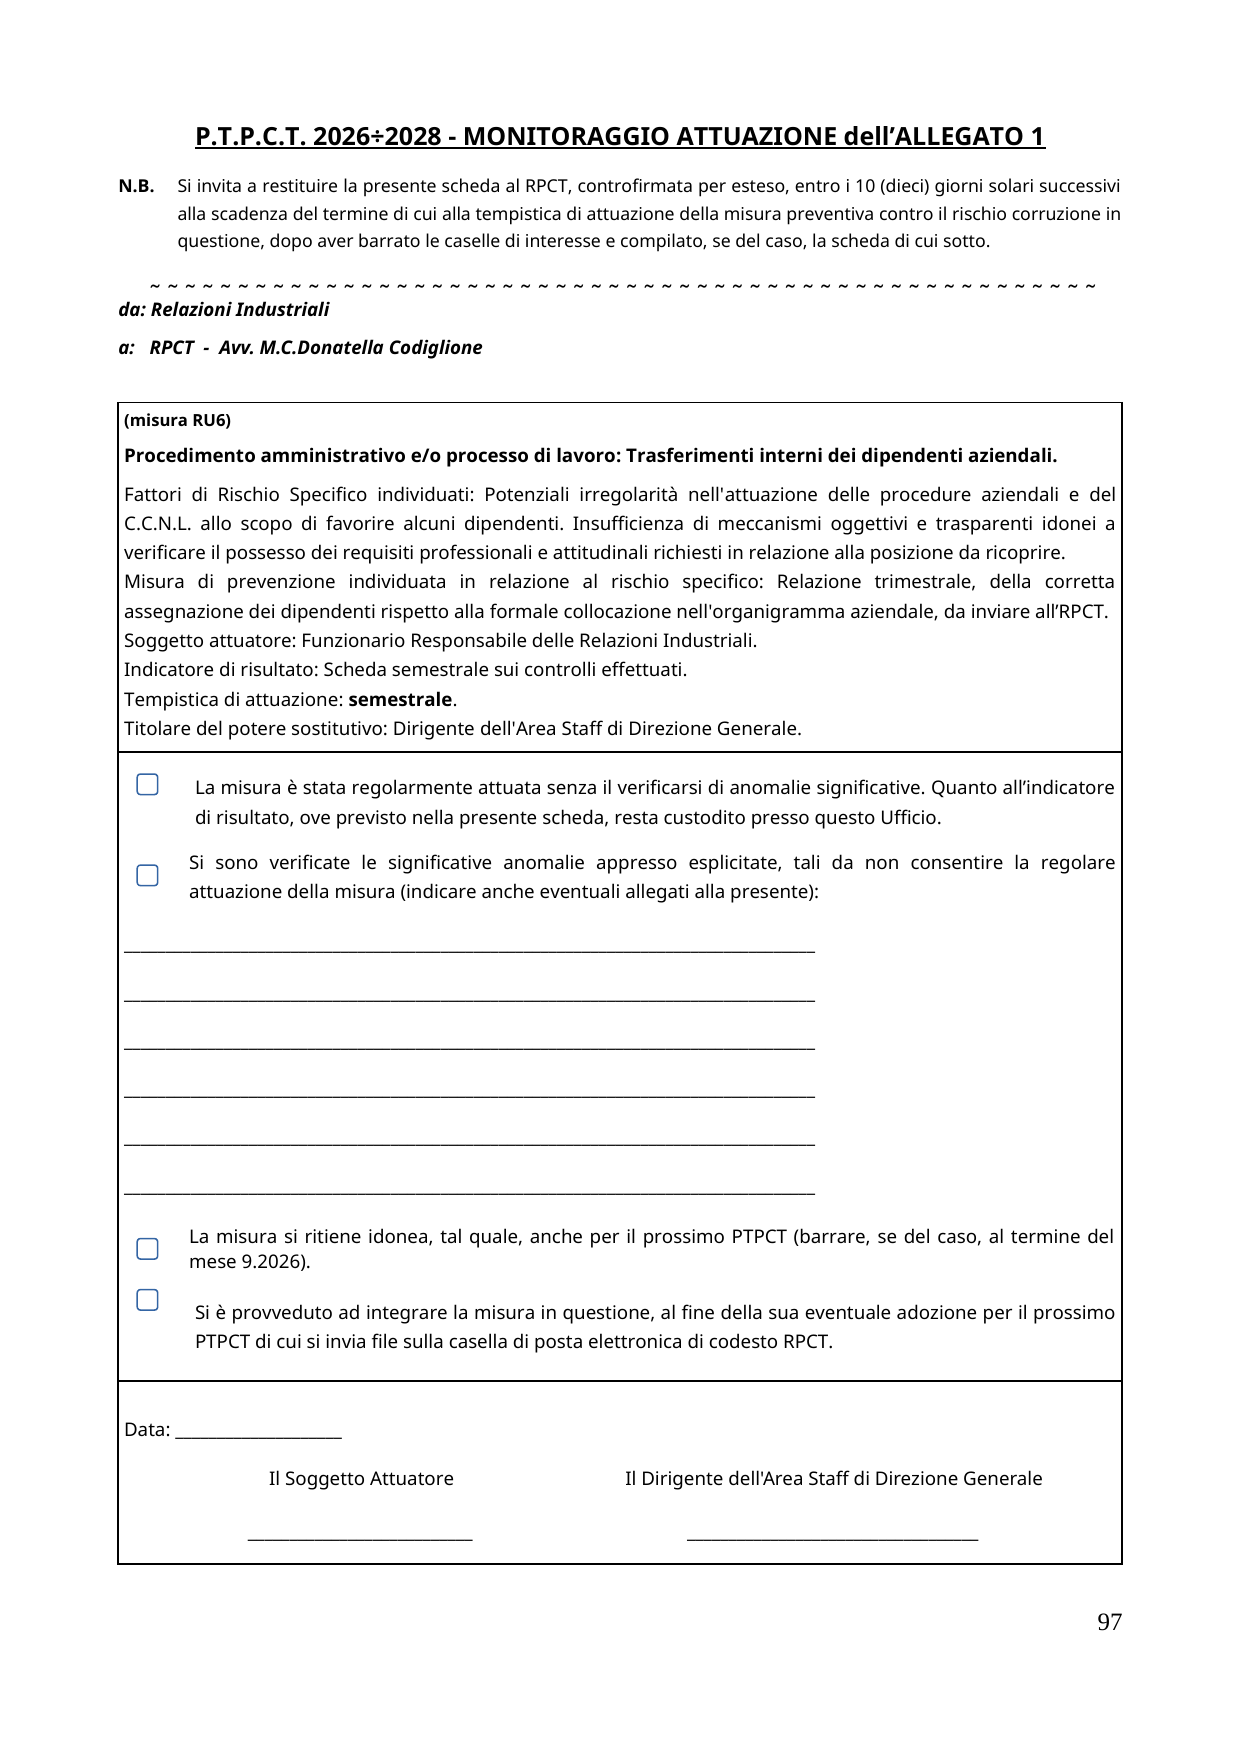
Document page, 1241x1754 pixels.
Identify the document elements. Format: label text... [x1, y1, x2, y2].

text P.T.P.C.T. 2026÷2028 - MONITORAGGIO ATTUAZIONE dell’ALLEGATO 1 [118, 118, 1122, 152]
table_cell Data: ____________________ Il Soggetto Attuatore Il Dirigente dell'Area Staff di Direzione Generale ___________________________ ___________________________________ [119, 1382, 1121, 1563]
table_cell La misura è stata regolarmente attuata senza il verificarsi di anomalie significative. Quanto all’indicatore di risultato, ove previsto nella presente scheda, resta custodito presso questo Ufficio. Si sono verificate le significative anomalie appresso esplicitate, tali da non consentire la regolare attuazione della misura (indicare anche eventuali allegati alla presente): ___________________________________________________________________________________ ___________________________________________________________________________________ ___________________________________________________________________________________ ___________________________________________________________________________________ ___________________________________________________________________________________ ___________________________________________________________________________________ La misura si ritiene idonea, tal quale, anche per il prossimo PTPCT (barrare, se del caso, al termine del mese 9.2026). Si è provveduto ad integrare la misura in questione, al fine della sua eventuale adozione per il prossimo PTPCT di cui si invia file sulla casella di posta elettronica di codesto RPCT. [119, 753, 1121, 1379]
text da: Relazioni Industriali [118, 296, 1122, 321]
text ˷ ˷ ˷ ˷ ˷ ˷ ˷ ˷ ˷ ˷ ˷ ˷ ˷ ˷ ˷ ˷ ˷ ˷ ˷ ˷ ˷ ˷ ˷ ˷ ˷ ˷ ˷ ˷ ˷ ˷ ˷ ˷ ˷ ˷ ˷ ˷ ˷ ˷ ˷ ˷ ˷ ˷ ˷ ˷ ˷ ˷ ˷ ˷ ˷ ˷ ˷ ˷ ˷ ˷ [118, 257, 1122, 291]
text N.B. Si invita a restituire la presente scheda al RPCT, controfirmata per esteso, entro i 10 (dieci) giorni solari successivi alla scadenza del termine di cui alla tempistica di attuazione della misura preventiva contro il rischio corruzione in questione, dopo aver barrato le caselle di interesse e compilato, se del caso, la scheda di cui sotto. [118, 173, 1122, 253]
text a: RPCT - Avv. M.C.Donatella Codiglione [118, 334, 1122, 359]
table_header (misura RU6) Procedimento amministrativo e/o processo di lavoro: Trasferimenti interni dei dipendenti aziendali. Fattori di Rischio Specifico individuati: Potenziali irregolarità nell'attuazione delle procedure aziendali e del C.C.N.L. allo scopo di favorire alcuni dipendenti. Insufficienza di meccanismi oggettivi e trasparenti idonei a verificare il possesso dei requisiti professionali e attitudinali richiesti in relazione alla posizione da ricoprire. Misura di prevenzione individuata in relazione al rischio specifico: Relazione trimestrale, della corretta assegnazione dei dipendenti rispetto alla formale collocazione nell'organigramma aziendale, da inviare all’RPCT. Soggetto attuatore: Funzionario Responsabile delle Relazioni Industriali. Indicatore di risultato: Scheda semestrale sui controlli effettuati. Tempistica di attuazione: semestrale. Titolare del potere sostitutivo: Dirigente dell'Area Staff di Direzione Generale. [119, 403, 1121, 751]
